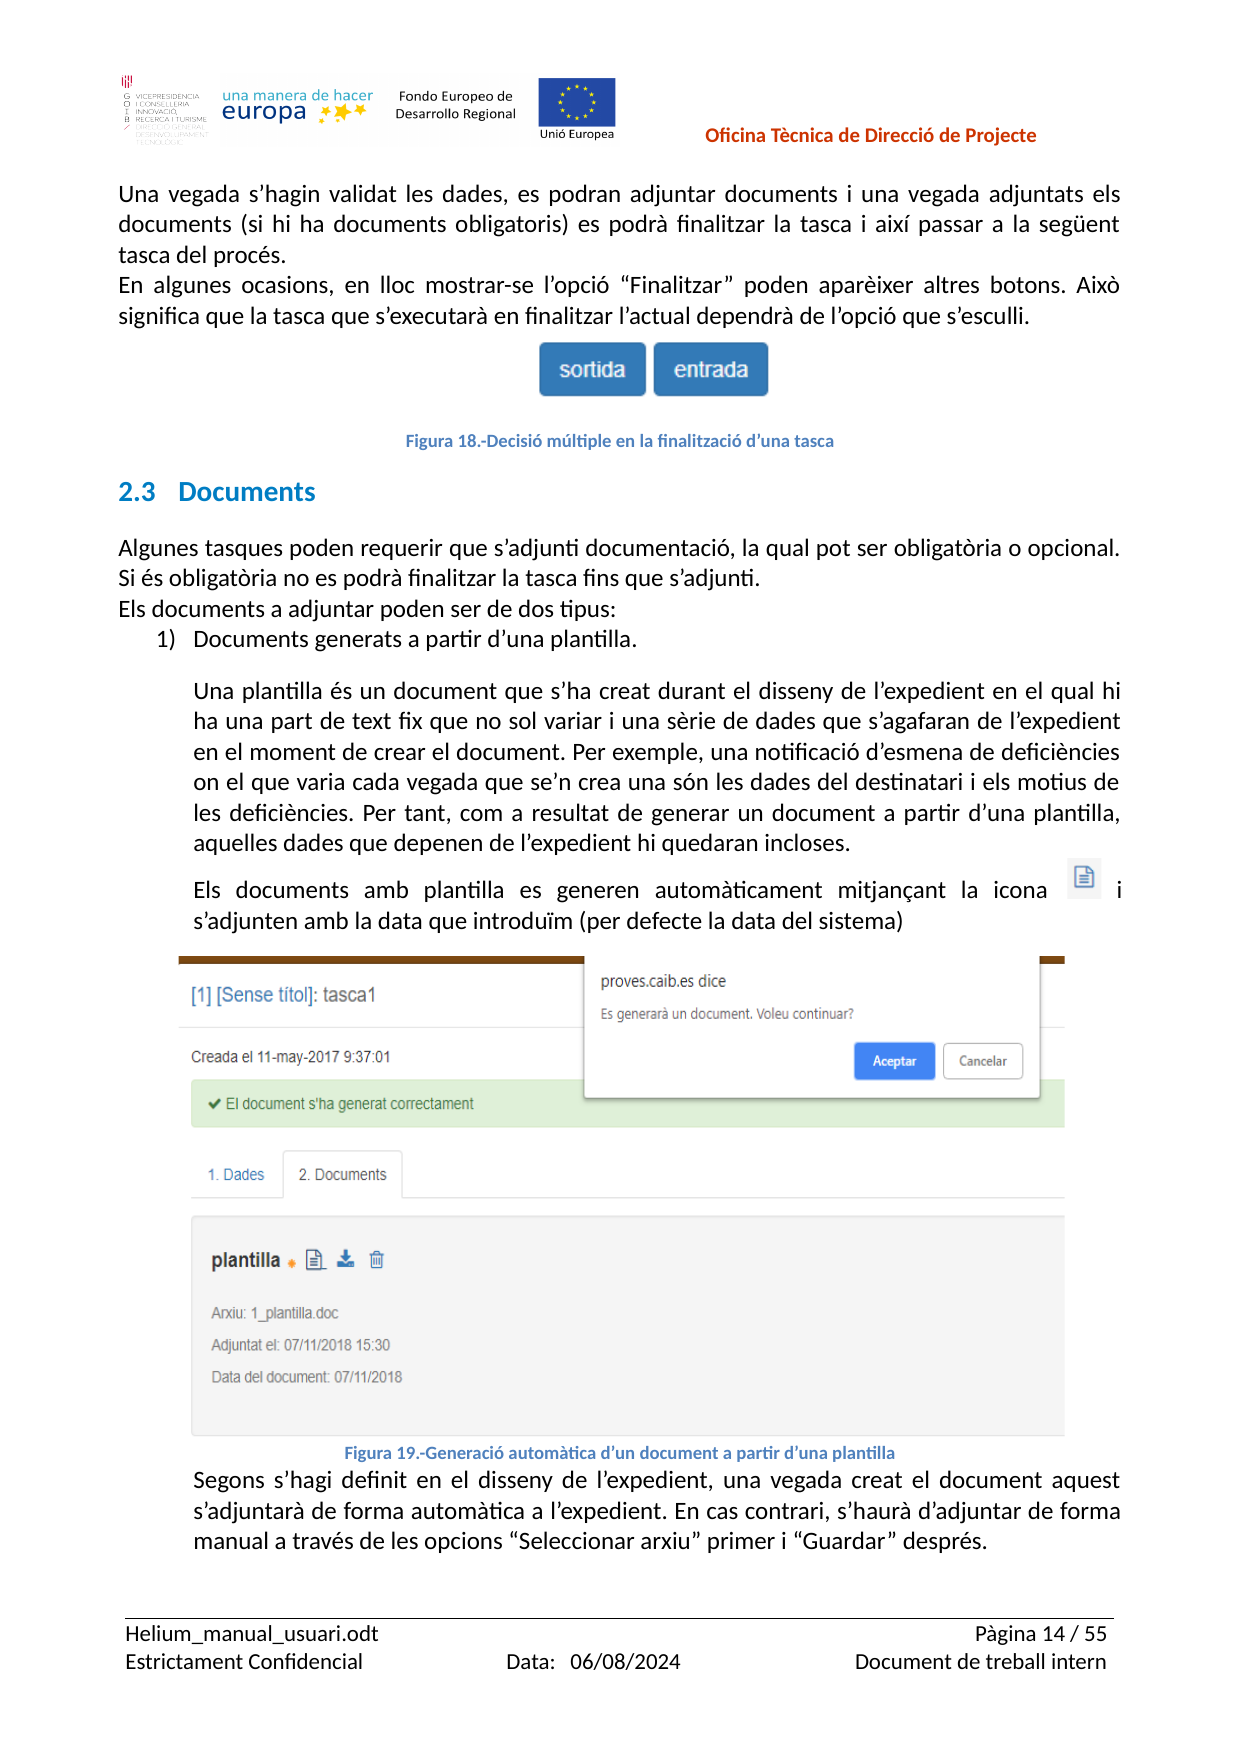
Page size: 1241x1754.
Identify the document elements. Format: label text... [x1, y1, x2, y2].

text Figura 19.-Generació automàtica d’un document a partir d’una plantilla [118, 1441, 1122, 1464]
text Els documents a adjuntar poden ser de dos tipus: [118, 593, 1122, 624]
text En algunes ocasions, en lloc mostrar-se l’opció “Finalitzar” poden aparèixer altres botons. Això significa que la tasca que s’executarà en finalitzar l’actual dependrà de l’opció que s’esculli. [118, 269, 1122, 330]
list Segons s’hagi definit en el disseny de l’expedient, una vegada creat el document aquest s’adjuntarà de forma automàtica a l’expedient. En cas contrari, s’haurà d’adjuntar de forma manual a través de les opcions “Seleccionar arxiu” primer i “Guardar” després. [193, 1464, 1122, 1556]
text Figura 18.-Decisió múltiple en la finalització d’una tasca [118, 429, 1122, 452]
picture [118, 73, 213, 147]
picture [178, 956, 1065, 1442]
picture [219, 73, 621, 147]
text Una plantilla és un document que s’ha creat durant el disseny de l’expedient en el qual hi ha una part de text fix que no sol variar i una sèrie de dades que s’agafaran de l’expedient en el moment de crear el document. Per exemple, una notificació d’esmena de deficiències on el que varia cada vegada que se’n crea una són les dades del destinatari i els motius de les deficiències. Per tant, com a resultat de generar un document a partir d’una plantilla, aquelles dades que depenen de l’expedient hi quedaran incloses. [193, 675, 1122, 858]
picture [535, 330, 781, 409]
subtitle Documents [118, 473, 1122, 508]
picture [1067, 858, 1102, 899]
list Els documents amb plantilla es generen automàticament mitjançant la icona i s’adjunten amb la data que introduïm (per defecte la data del sistema) [193, 858, 1122, 936]
list Documents generats a partir d’una plantilla. [156, 624, 1122, 654]
text Una vegada s’hagin validat les dades, es podran adjuntar documents i una vegada adjuntats els documents (si hi ha documents obligatoris) es podrà finalitzar la tasca i així passar a la següent tasca del procés. [118, 178, 1122, 269]
text Algunes tasques poden requerir que s’adjunti documentació, la qual pot ser obligatòria o opcional. Si és obligatòria no es podrà finalitzar la tasca fins que s’adjunti. [118, 532, 1122, 593]
